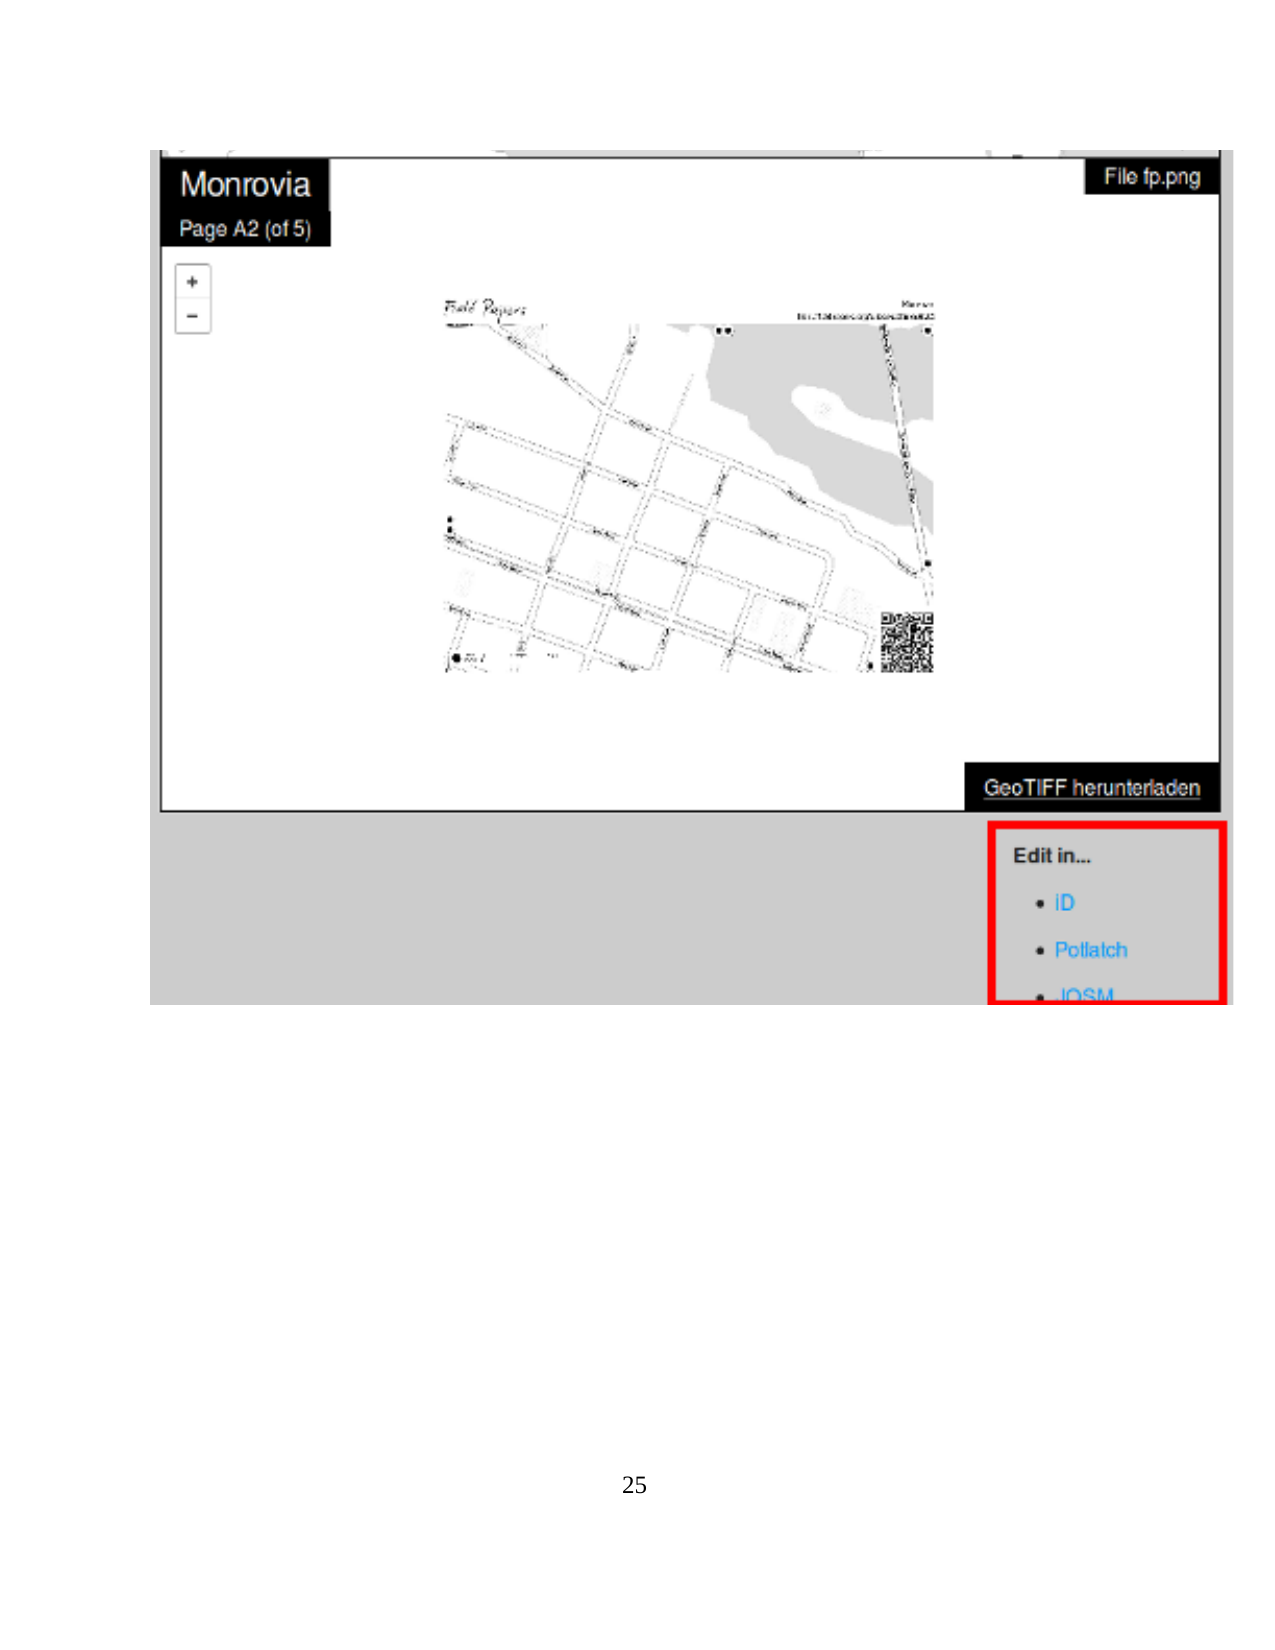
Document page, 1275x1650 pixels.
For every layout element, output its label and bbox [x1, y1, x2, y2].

picture [150, 150, 1234, 1005]
